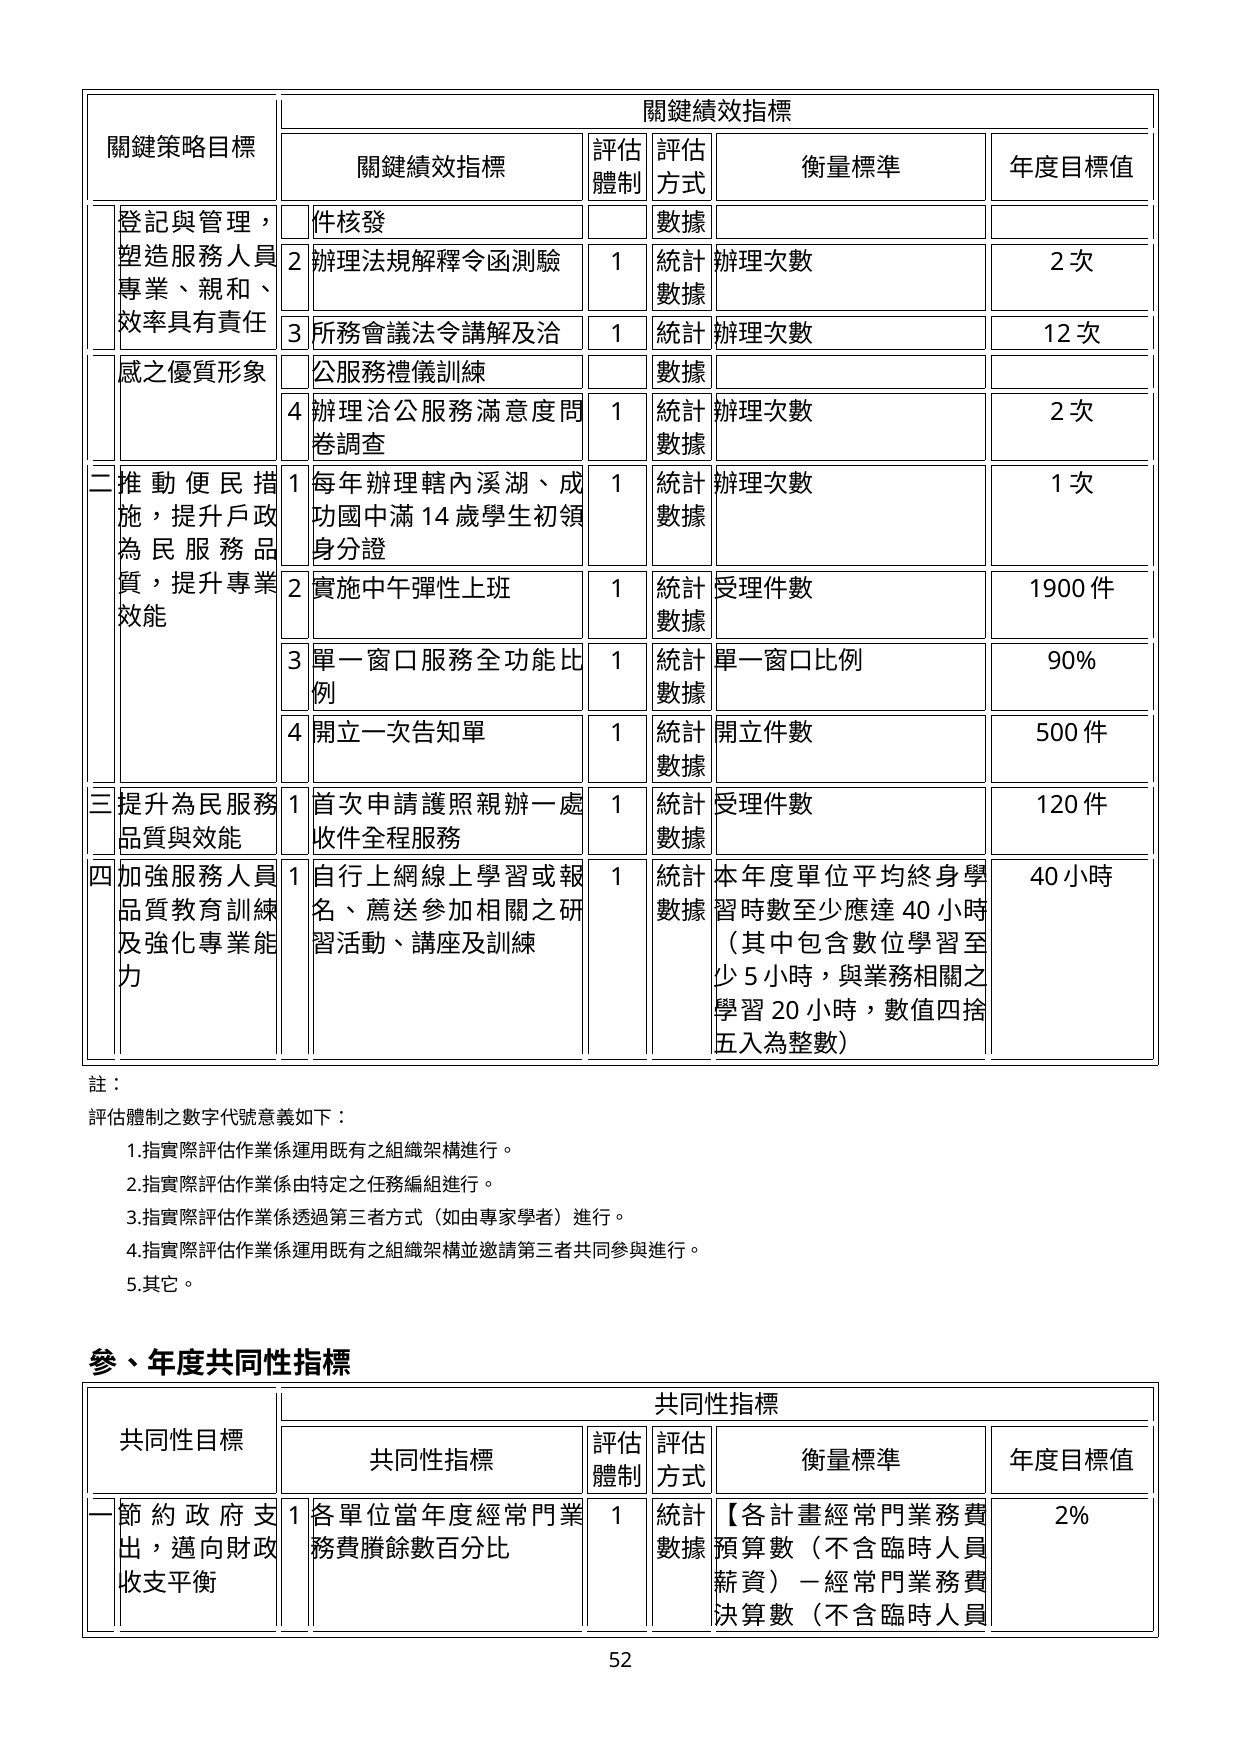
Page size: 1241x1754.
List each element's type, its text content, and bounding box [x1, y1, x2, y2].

table_cell 統計數據 [649, 460, 714, 565]
table_cell 1 [585, 710, 649, 782]
table_cell [714, 200, 988, 238]
table_cell 120件 [988, 782, 1156, 854]
table_cell 三 [85, 782, 117, 854]
table_cell 統計數據 [649, 710, 714, 782]
table_cell [279, 349, 311, 388]
table_cell 每年辦理轄內溪湖、成功國中滿14歲學生初領身分證 [311, 460, 585, 565]
table_cell 500件 [988, 710, 1156, 782]
table_cell 1 [278, 1493, 311, 1631]
text 1.指實際評估作業係運用既有之組織架構進行。 [89, 1131, 1152, 1164]
table_cell 2次 [988, 388, 1156, 460]
table_cell 評估 方式 [649, 129, 714, 199]
text 註： [89, 1066, 1152, 1098]
table_cell 件核發 [311, 200, 585, 238]
table_cell 4 [279, 388, 311, 460]
table_cell 1次 [988, 460, 1156, 565]
table_cell 辦理洽公服務滿意度問卷調查 [311, 388, 585, 460]
table_header 關鍵績效指標 [279, 90, 1156, 127]
table_cell 評估 體制 [585, 129, 649, 199]
table_cell 【各計畫經常門業務費預算數（不含臨時人員薪資）－經常門業務費決算數（不含臨時人員 [714, 1493, 988, 1631]
text 參、年度共同性指標 [89, 1340, 1152, 1382]
table_cell 2% [988, 1493, 1156, 1631]
table_cell 2 [279, 565, 311, 637]
table_cell 本年度單位平均終身學習時數至少應達40小時（其中包含數位學習至少5小時，與業務相關之學習20小時，數值四捨五入為整數） [714, 854, 988, 1059]
table_cell [988, 349, 1156, 388]
table_header 共同性指標 [278, 1383, 1156, 1420]
table_cell 自行上網線上學習或報名、薦送參加相關之研習活動、講座及訓練 [311, 854, 585, 1059]
table_cell 統計 [649, 310, 714, 349]
table_cell 12次 [988, 310, 1156, 349]
table_cell 1 [279, 854, 311, 1059]
table_cell 1 [585, 238, 649, 310]
table_cell 受理件數 [714, 565, 988, 637]
table_cell 推動便民措施，提升戶政為民服務品質，提升專業效能 [117, 460, 278, 782]
table_cell [714, 349, 988, 388]
table_cell 統計數據 [649, 565, 714, 637]
table_cell 受理件數 [714, 782, 988, 854]
table_cell 辦理次數 [714, 388, 988, 460]
table_cell 1 [585, 638, 649, 709]
table_cell 公服務禮儀訓練 [311, 349, 585, 388]
table_cell 年度目標值 [988, 1420, 1156, 1492]
table_cell [585, 200, 649, 238]
table_cell 1900件 [988, 565, 1156, 637]
table_cell 1 [279, 460, 311, 565]
table_cell 關鍵績效指標 [279, 128, 585, 199]
table_cell 辦理次數 [714, 310, 988, 349]
table_cell [85, 349, 117, 460]
table_cell 90% [988, 638, 1156, 709]
table_cell [279, 200, 311, 238]
table_cell 數據 [649, 200, 714, 238]
table_cell [85, 200, 117, 349]
table_cell 1 [585, 310, 649, 349]
table_cell 評估 方式 [649, 1421, 714, 1492]
text 評估體制之數字代號意義如下： [89, 1098, 1152, 1131]
table_cell 1 [585, 782, 649, 854]
table_cell 統計數據 [649, 854, 714, 1059]
table_cell 統計數據 [649, 638, 714, 709]
table_cell 1 [585, 460, 649, 565]
table_header 關鍵策略目標 [85, 90, 278, 199]
table_cell 年度目標值 [988, 128, 1156, 199]
table_cell 辦理法規解釋令函測驗 [311, 238, 585, 310]
table_cell 衡量標準 [714, 129, 988, 199]
text 2.指實際評估作業係由特定之任務編組進行。 [89, 1164, 1152, 1198]
table_cell 一 [85, 1493, 117, 1631]
text 3.指實際評估作業係透過第三者方式（如由專家學者）進行。 [89, 1198, 1152, 1231]
table_cell 節約政府支出，邁向財政收支平衡 [117, 1493, 278, 1631]
table_cell 開立件數 [714, 710, 988, 782]
table_cell 加強服務人員品質教育訓練及強化專業能力 [117, 854, 278, 1059]
table_cell 3 [279, 638, 311, 709]
table_cell 統計數據 [649, 388, 714, 460]
table_cell 1 [585, 1493, 649, 1631]
table_cell 4 [279, 710, 311, 782]
table_cell 2次 [988, 238, 1156, 310]
table_cell 實施中午彈性上班 [311, 565, 585, 637]
table_cell 3 [279, 310, 311, 349]
table_cell 辦理次數 [714, 460, 988, 565]
table_cell 統計數據 [649, 238, 714, 310]
table_cell 各單位當年度經常門業務費賸餘數百分比 [311, 1493, 585, 1631]
table_cell 開立一次告知單 [311, 710, 585, 782]
table_cell 1 [279, 782, 311, 854]
table_cell [589, 356, 646, 388]
table_cell 登記與管理，塑造服務人員專業、親和、效率具有責任 [117, 200, 278, 349]
table_cell 感之優質形象 [117, 349, 278, 460]
table_cell 1 [585, 854, 649, 1059]
table_cell [282, 356, 308, 388]
table_header 共同性目標 [85, 1383, 278, 1492]
text 4.指實際評估作業係運用既有之組織架構並邀請第三者共同參與進行。 [89, 1231, 1152, 1264]
text 5.其它。 [89, 1264, 1152, 1298]
table_cell 1 [585, 388, 649, 460]
table_cell 衡量標準 [714, 1421, 988, 1492]
table_cell 二 [85, 460, 117, 782]
table_cell 辦理次數 [714, 238, 988, 310]
table_cell [585, 349, 649, 388]
table_cell 四 [85, 854, 117, 1059]
table_cell 評估 體制 [585, 1421, 649, 1492]
table_cell 40小時 [988, 854, 1156, 1059]
table_cell 共同性指標 [278, 1420, 585, 1492]
table_cell 單一窗口比例 [714, 638, 988, 709]
table_cell 提升為民服務品質與效能 [117, 782, 278, 854]
table_cell 所務會議法令講解及洽 [311, 310, 585, 349]
table_cell 統計數據 [649, 782, 714, 854]
table_cell 數據 [649, 349, 714, 388]
table_cell [717, 356, 985, 388]
table_cell [988, 200, 1156, 238]
table_cell 2 [279, 238, 311, 310]
table_cell 單一窗口服務全功能比例 [311, 638, 585, 709]
table_cell 統計數據 [649, 1493, 714, 1631]
table_cell 首次申請護照親辦一處收件全程服務 [311, 782, 585, 854]
table_cell 1 [585, 565, 649, 637]
